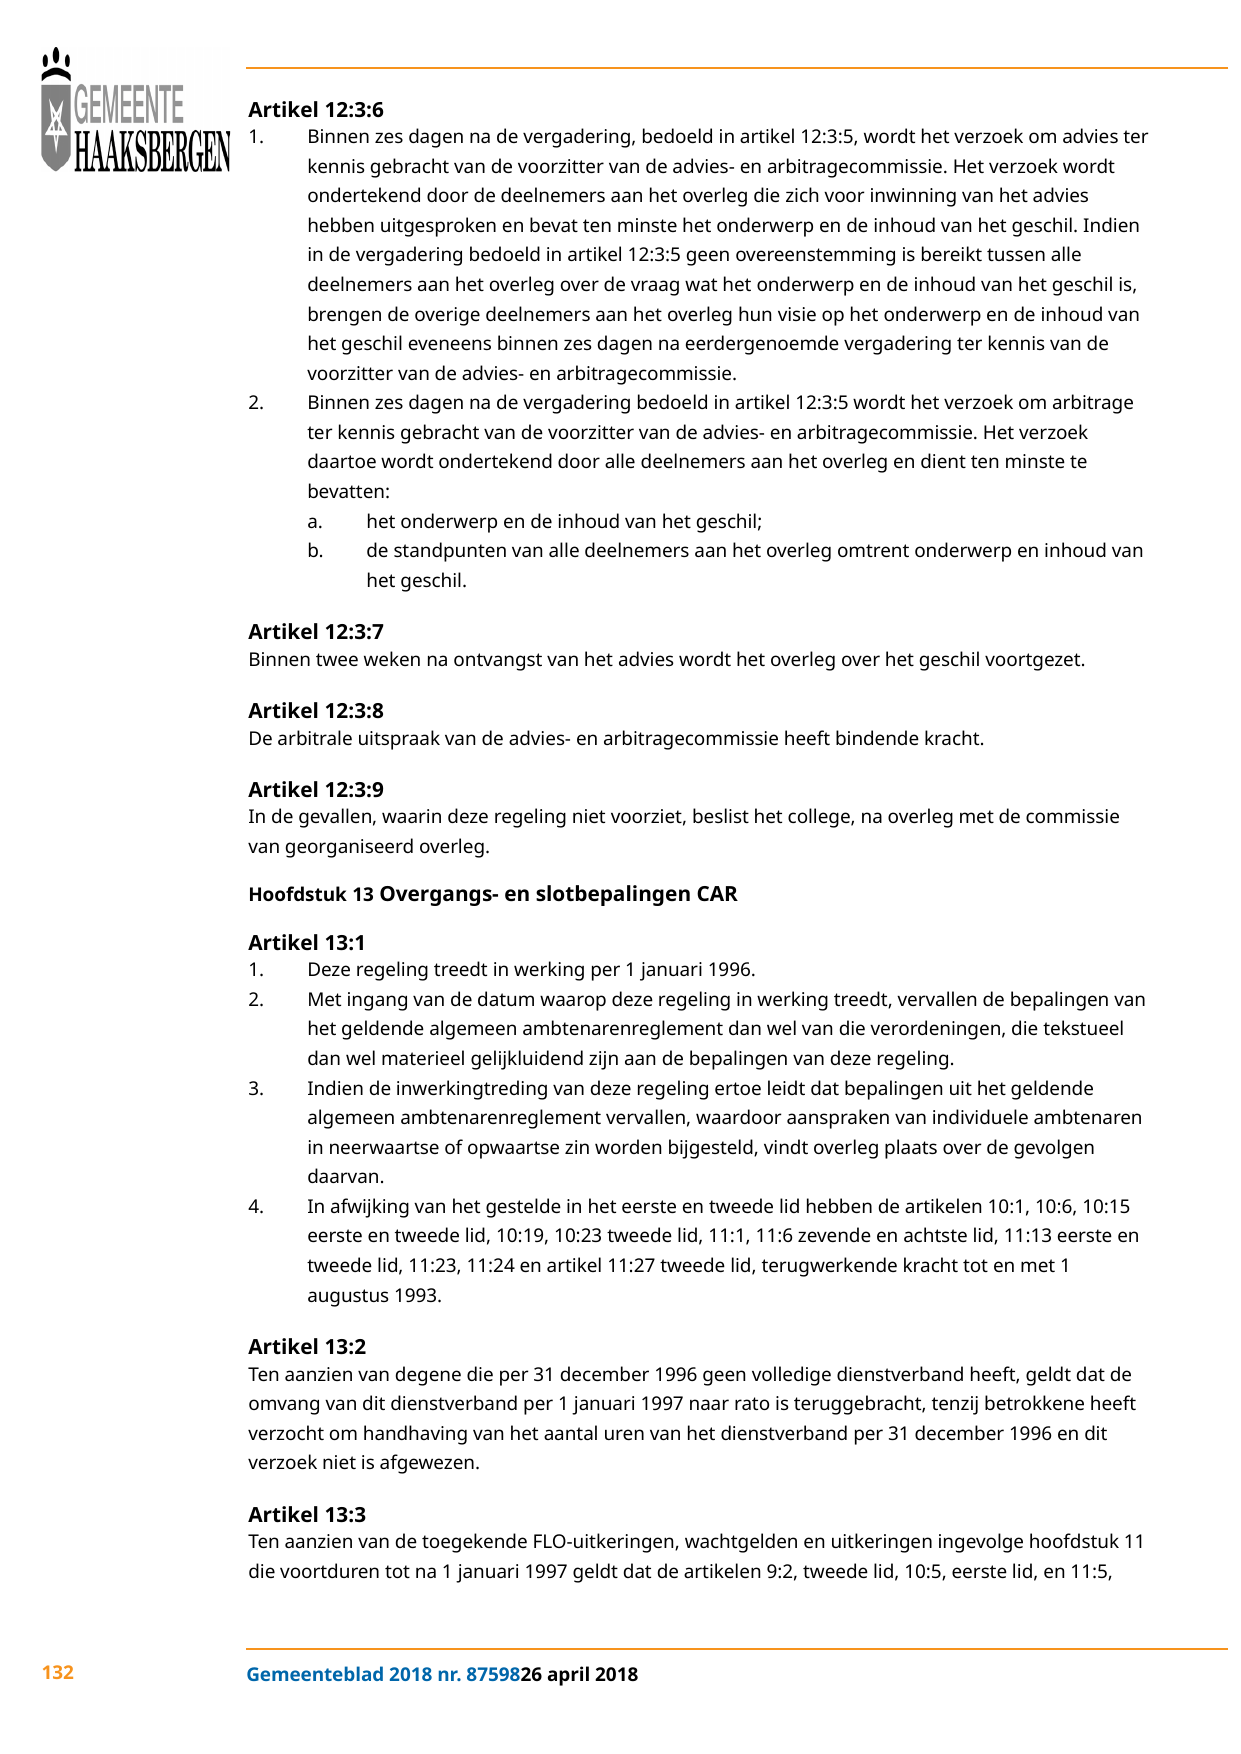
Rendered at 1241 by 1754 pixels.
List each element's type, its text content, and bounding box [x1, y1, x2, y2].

list Met ingang van de datum waarop deze regeling in werking treedt, vervallen de bepalingen van het geldende algemeen ambtenarenreglement dan wel van die verordeningen, die tekstueel dan wel materieel gelijkluidend zijn aan de bepalingen van deze regeling. [248, 986, 1152, 1071]
list In afwijking van het gestelde in het eerste en tweede lid hebben de artikelen 10:1, 10:6, 10:15 eerste en tweede lid, 10:19, 10:23 tweede lid, 11:1, 11:6 zevende en achtste lid, 11:13 eerste en tweede lid, 11:23, 11:24 en artikel 11:27 tweede lid, terugwerkende kracht tot en met 1 augustus 1993. [248, 1193, 1152, 1308]
text In de gevallen, waarin deze regeling niet voorziet, beslist het college, na overleg met de commissie van georganiseerd overleg. [248, 803, 1152, 859]
list de standpunten van alle deelnemers aan het overleg omtrent onderwerp en inhoud van het geschil. [307, 537, 1152, 593]
text Artikel 12:3:9 [248, 775, 1152, 803]
text Artikel 12:3:8 [248, 696, 1152, 725]
text Artikel 13:1 [248, 928, 1152, 956]
text Binnen twee weken na ontvangst van het advies wordt het overleg over het geschil voortgezet. [248, 646, 1152, 672]
list het onderwerp en de inhoud van het geschil; [307, 508, 1152, 533]
text Artikel 12:3:7 [248, 617, 1152, 646]
list Binnen zes dagen na de vergadering, bedoeld in artikel 12:3:5, wordt het verzoek om advies ter kennis gebracht van de voorzitter van de advies- en arbitragecommissie. Het verzoek wordt ondertekend door de deelnemers aan het overleg die zich voor inwinning van het advies hebben uitgesproken en bevat ten minste het onderwerp en de inhoud van het geschil. Indien in de vergadering bedoeld in artikel 12:3:5 geen overeenstemming is bereikt tussen alle deelnemers aan het overleg over de vraag wat het onderwerp en de inhoud van het geschil is, brengen de overige deelnemers aan het overleg hun visie op het onderwerp en de inhoud van het geschil eveneens binnen zes dagen na eerdergenoemde vergadering ter kennis van de voorzitter van de advies- en arbitragecommissie. [248, 123, 1152, 386]
text Artikel 12:3:6 [248, 95, 1152, 123]
text De arbitrale uitspraak van de advies- en arbitragecommissie heeft bindende kracht. [248, 725, 1152, 750]
list Deze regeling treedt in werking per 1 januari 1996. [248, 956, 1152, 982]
text Artikel 13:3 [248, 1500, 1152, 1528]
list Indien de inwerkingtreding van deze regeling ertoe leidt dat bepalingen uit het geldende algemeen ambtenarenreglement vervallen, waardoor aanspraken van individuele ambtenaren in neerwaartse of opwaartse zin worden bijgesteld, vindt overleg plaats over de gevolgen daarvan. [248, 1075, 1152, 1189]
text Hoofdstuk 13 Overgangs- en slotbepalingen CAR [248, 879, 1152, 907]
picture [41, 47, 231, 172]
list Binnen zes dagen na de vergadering bedoeld in artikel 12:3:5 wordt het verzoek om arbitrage ter kennis gebracht van de voorzitter van de advies- en arbitragecommissie. Het verzoek daartoe wordt ondertekend door alle deelnemers aan het overleg en dient ten minste te bevatten: [248, 389, 1152, 504]
text Artikel 13:2 [248, 1332, 1152, 1361]
text Ten aanzien van degene die per 31 december 1996 geen volledige dienstverband heeft, geldt dat de omvang van dit dienstverband per 1 januari 1997 naar rato is teruggebracht, tenzij betrokkene heeft verzocht om handhaving van het aantal uren van het dienstverband per 31 december 1996 en dit verzoek niet is afgewezen. [248, 1361, 1152, 1475]
text Ten aanzien van de toegekende FLO-uitkeringen, wachtgelden en uitkeringen ingevolge hoofdstuk 11 die voortduren tot na 1 januari 1997 geldt dat de artikelen 9:2, tweede lid, 10:5, eerste lid, en 11:5, [248, 1528, 1152, 1584]
